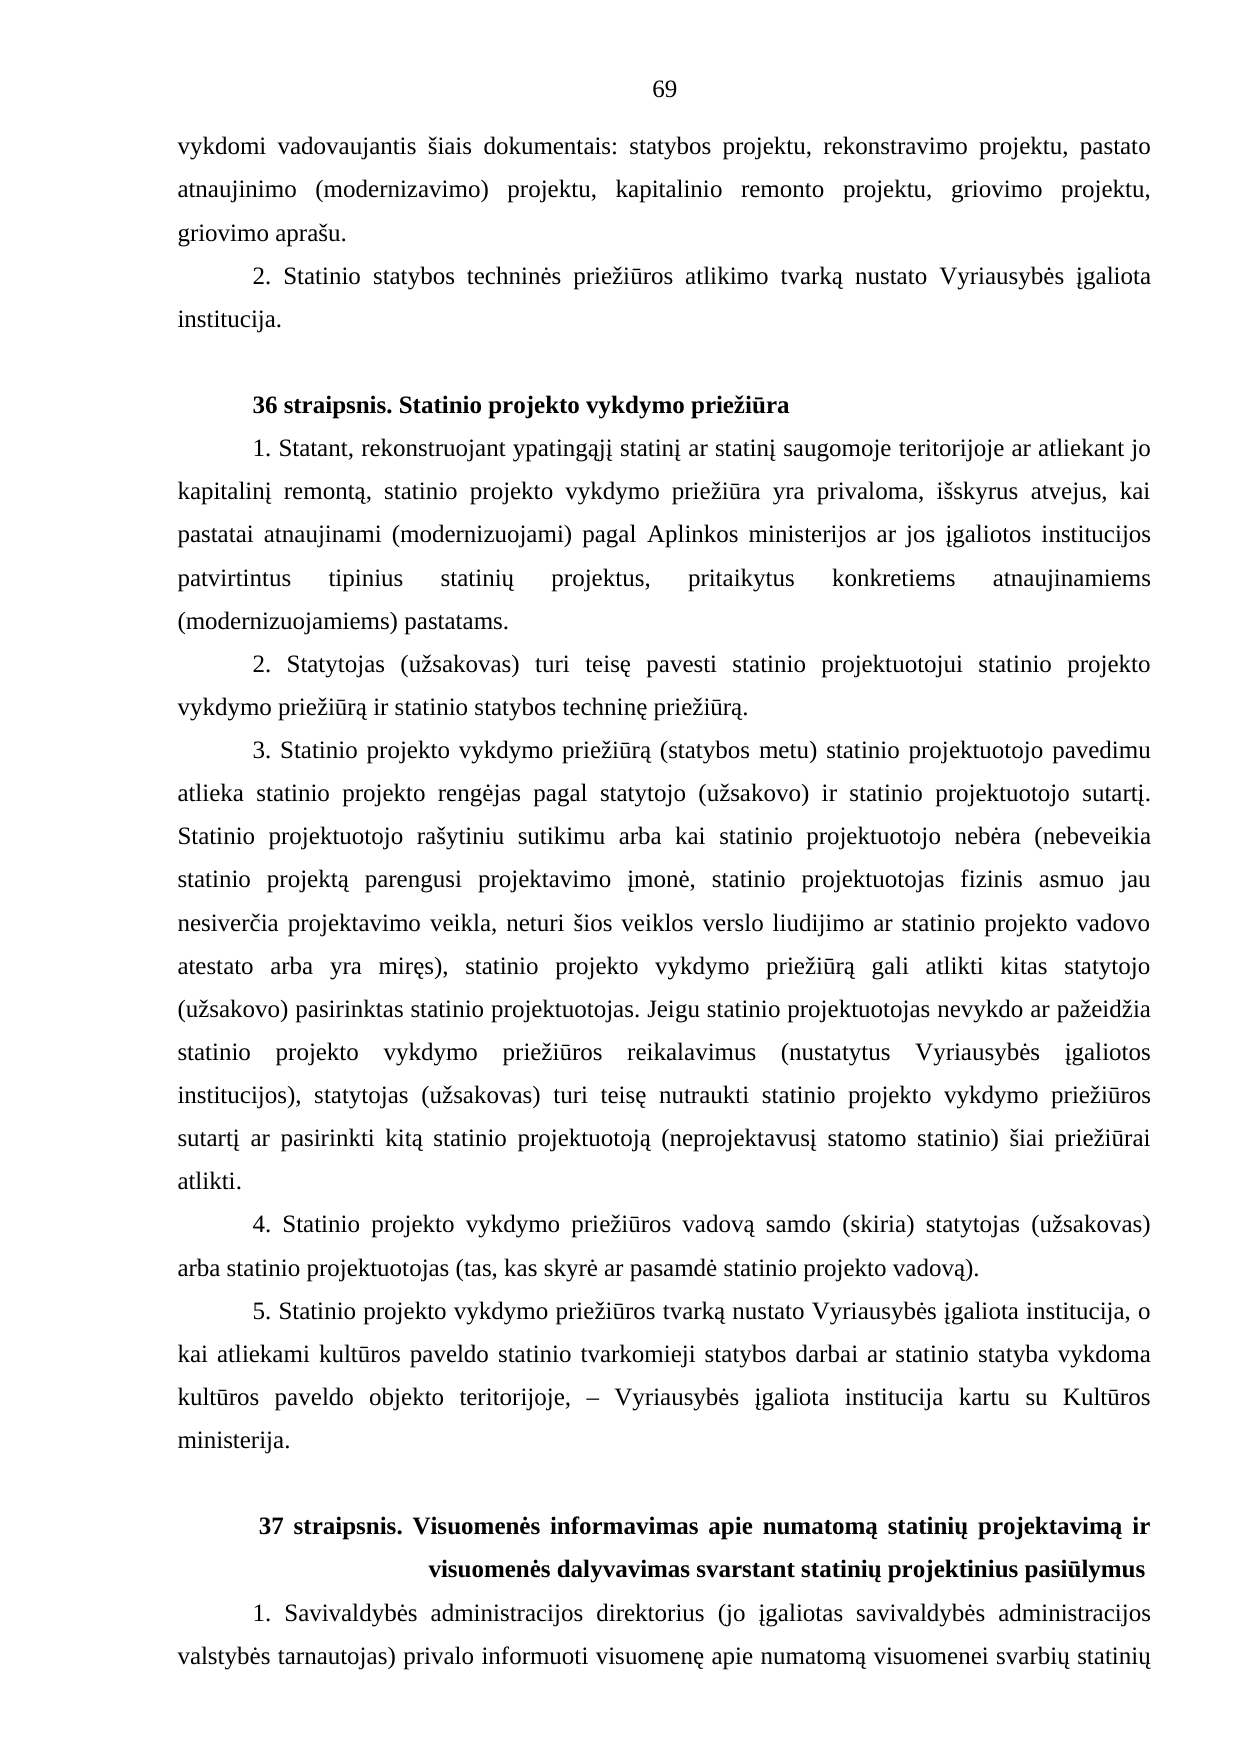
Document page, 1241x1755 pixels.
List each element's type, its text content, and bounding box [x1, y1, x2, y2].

text 2. Statytojas (užsakovas) turi teisę pavesti statinio projektuotojui statinio projekto vykdymo priežiūrą ir statinio statybos techninę priežiūrą. [177, 649, 1152, 721]
text 5. Statinio projekto vykdymo priežiūros tvarką nustato Vyriausybės įgaliota institucija, o kai atliekami kultūros paveldo statinio tvarkomieji statybos darbai ar statinio statyba vykdoma kultūros paveldo objekto teritorijoje, – Vyriausybės įgaliota institucija kartu su Kultūros ministerija. [177, 1296, 1152, 1454]
text 1. Statant, rekonstruojant ypatingąjį statinį ar statinį saugomoje teritorijoje ar atliekant jo kapitalinį remontą, statinio projekto vykdymo priežiūra yra privaloma, išskyrus atvejus, kai pastatai atnaujinami (modernizuojami) pagal Aplinkos ministerijos ar jos įgaliotos institucijos patvirtintus tipinius statinių projektus, pritaikytus konkretiems atnaujinamiems (modernizuojamiems) pastatams. [177, 433, 1152, 634]
text vykdomi vadovaujantis šiais dokumentais: statybos projektu, rekonstravimo projektu, pastato atnaujinimo (modernizavimo) projektu, kapitalinio remonto projektu, griovimo projektu, griovimo aprašu. [177, 131, 1152, 246]
text 1. Savivaldybės administracijos direktorius (jo įgaliotas savivaldybės administracijos valstybės tarnautojas) privalo informuoti visuomenę apie numatomą visuomenei svarbių statinių [177, 1598, 1152, 1669]
text 37 straipsnis. Visuomenės informavimas apie numatomą statinių projektavimą ir visuomenės dalyvavimas svarstant statinių projektinius pasiūlymus [259, 1511, 1152, 1583]
text 4. Statinio projekto vykdymo priežiūros vadovą samdo (skiria) statytojas (užsakovas) arba statinio projektuotojas (tas, kas skyrė ar pasamdė statinio projekto vadovą). [177, 1209, 1152, 1281]
text 36 straipsnis. Statinio projekto vykdymo priežiūra [177, 390, 1152, 419]
text 2. Statinio statybos techninės priežiūros atlikimo tvarką nustato Vyriausybės įgaliota institucija. [177, 261, 1152, 333]
text 3. Statinio projekto vykdymo priežiūrą (statybos metu) statinio projektuotojo pavedimu atlieka statinio projekto rengėjas pagal statytojo (užsakovo) ir statinio projektuotojo sutartį. Statinio projektuotojo rašytiniu sutikimu arba kai statinio projektuotojo nebėra (nebeveikia statinio projektą parengusi projektavimo įmonė, statinio projektuotojas fizinis asmuo jau nesiverčia projektavimo veikla, neturi šios veiklos verslo liudijimo ar statinio projekto vadovo atestato arba yra miręs), statinio projekto vykdymo priežiūrą gali atlikti kitas statytojo (užsakovo) pasirinktas statinio projektuotojas. Jeigu statinio projektuotojas nevykdo ar pažeidžia statinio projekto vykdymo priežiūros reikalavimus (nustatytus Vyriausybės įgaliotos institucijos), statytojas (užsakovas) turi teisę nutraukti statinio projekto vykdymo priežiūros sutartį ar pasirinkti kitą statinio projektuotoją (neprojektavusį statomo statinio) šiai priežiūrai atlikti. [177, 735, 1152, 1195]
